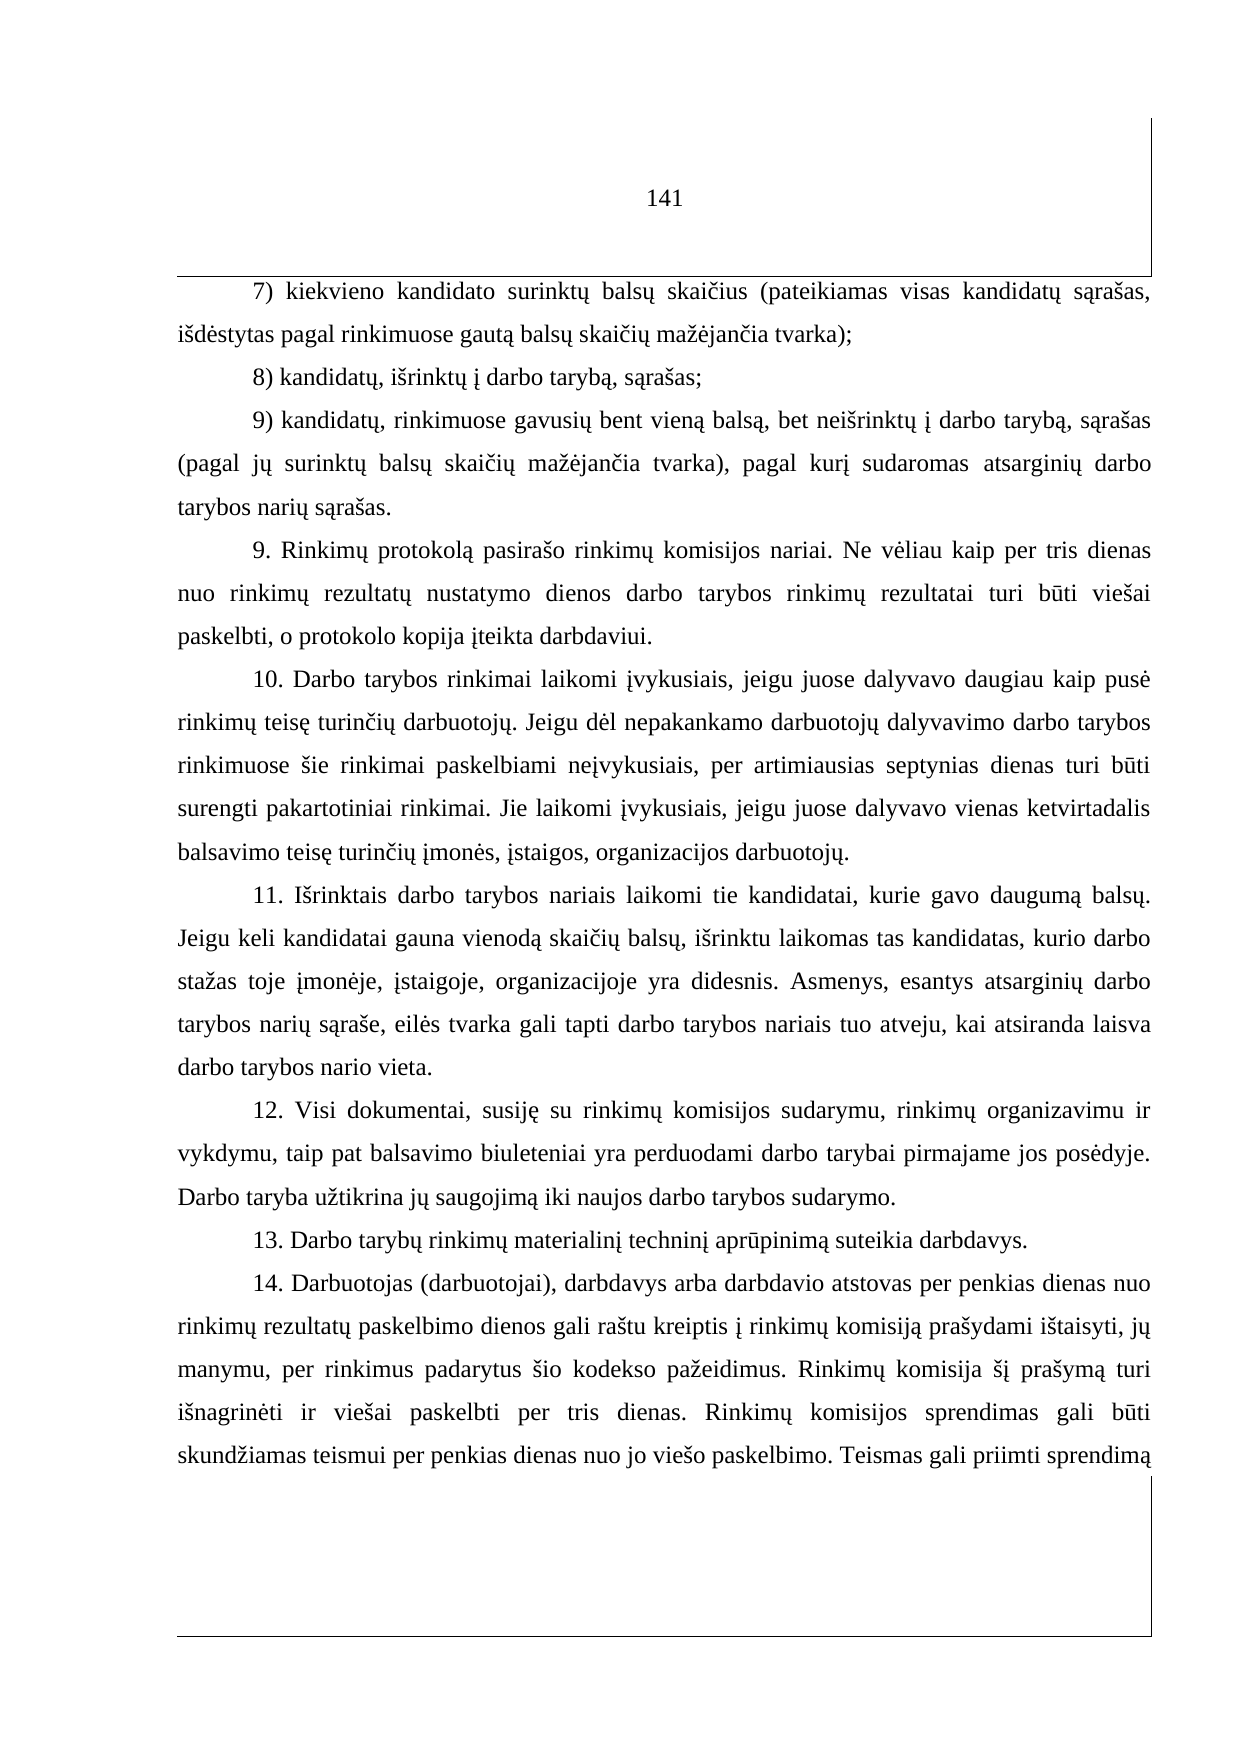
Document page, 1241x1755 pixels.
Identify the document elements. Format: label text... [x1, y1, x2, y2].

text 8) kandidatų, išrinktų į darbo tarybą, sąrašas; [177, 362, 1152, 391]
text 11. Išrinktais darbo tarybos nariais laikomi tie kandidatai, kurie gavo daugumą balsų. Jeigu keli kandidatai gauna vienodą skaičių balsų, išrinktu laikomas tas kandidatas, kurio darbo stažas toje įmonėje, įstaigoje, organizacijoje yra didesnis. Asmenys, esantys atsarginių darbo tarybos narių sąraše, eilės tvarka gali tapti darbo tarybos nariais tuo atveju, kai atsiranda laisva darbo tarybos nario vieta. [177, 880, 1152, 1081]
text 10. Darbo tarybos rinkimai laikomi įvykusiais, jeigu juose dalyvavo daugiau kaip pusė rinkimų teisę turinčių darbuotojų. Jeigu dėl nepakankamo darbuotojų dalyvavimo darbo tarybos rinkimuose šie rinkimai paskelbiami neįvykusiais, per artimiausias septynias dienas turi būti surengti pakartotiniai rinkimai. Jie laikomi įvykusiais, jeigu juose dalyvavo vienas ketvirtadalis balsavimo teisę turinčių įmonės, įstaigos, organizacijos darbuotojų. [177, 664, 1152, 865]
text 7) kiekvieno kandidato surinktų balsų skaičius (pateikiamas visas kandidatų sąrašas, išdėstytas pagal rinkimuose gautą balsų skaičių mažėjančia tvarka); [177, 276, 1152, 348]
text 9. Rinkimų protokolą pasirašo rinkimų komisijos nariai. Ne vėliau kaip per tris dienas nuo rinkimų rezultatų nustatymo dienos darbo tarybos rinkimų rezultatai turi būti viešai paskelbti, o protokolo kopija įteikta darbdaviui. [177, 535, 1152, 650]
text 12. Visi dokumentai, susiję su rinkimų komisijos sudarymu, rinkimų organizavimu ir vykdymu, taip pat balsavimo biuleteniai yra perduodami darbo tarybai pirmajame jos posėdyje. Darbo taryba užtikrina jų saugojimą iki naujos darbo tarybos sudarymo. [177, 1095, 1152, 1210]
text 9) kandidatų, rinkimuose gavusių bent vieną balsą, bet neišrinktų į darbo tarybą, sąrašas (pagal jų surinktų balsų skaičių mažėjančia tvarka), pagal kurį sudaromas atsarginių darbo tarybos narių sąrašas. [177, 405, 1152, 520]
text 13. Darbo tarybų rinkimų materialinį techninį aprūpinimą suteikia darbdavys. [177, 1225, 1152, 1253]
text 14. Darbuotojas (darbuotojai), darbdavys arba darbdavio atstovas per penkias dienas nuo rinkimų rezultatų paskelbimo dienos gali raštu kreiptis į rinkimų komisiją prašydami ištaisyti, jų manymu, per rinkimus padarytus šio kodekso pažeidimus. Rinkimų komisija šį prašymą turi išnagrinėti ir viešai paskelbti per tris dienas. Rinkimų komisijos sprendimas gali būti skundžiamas teismui per penkias dienas nuo jo viešo paskelbimo. Teismas gali priimti sprendimą [177, 1268, 1152, 1469]
